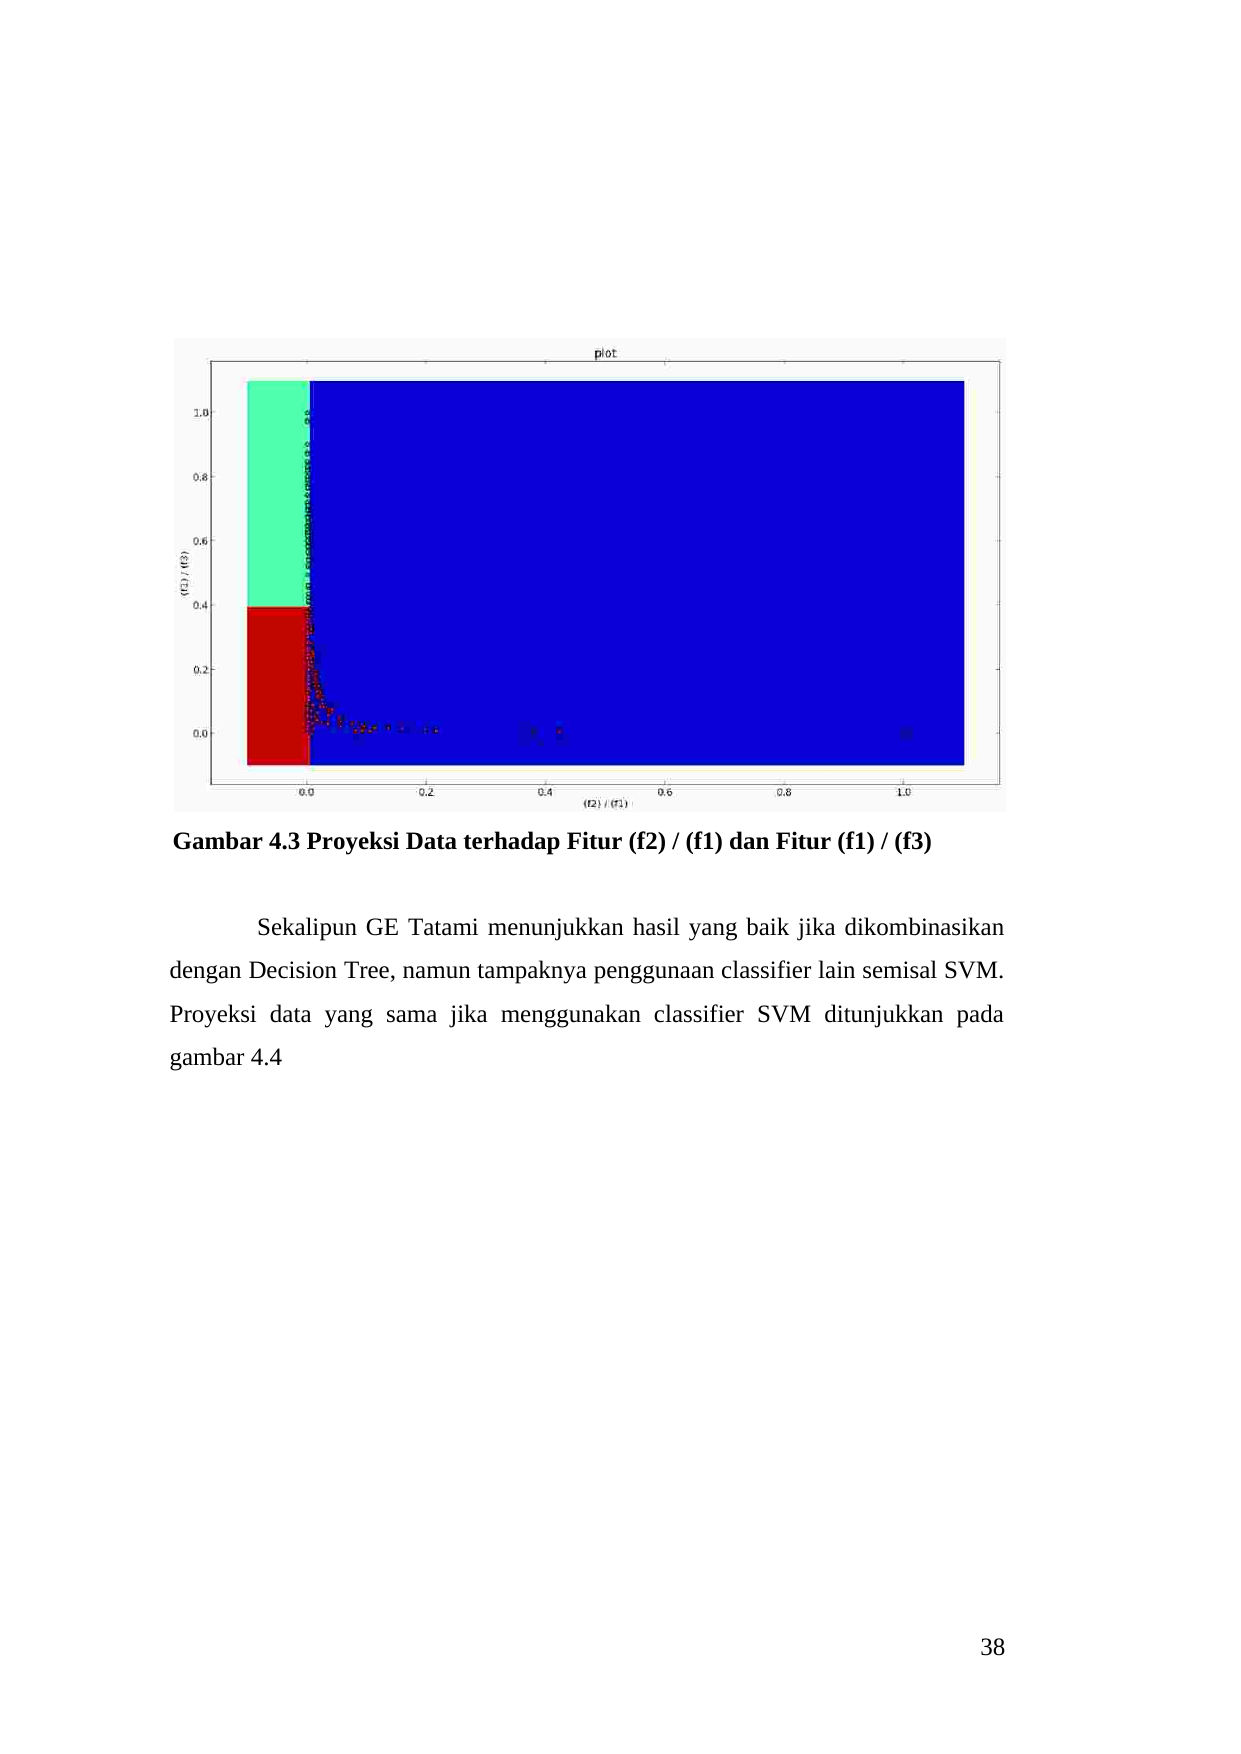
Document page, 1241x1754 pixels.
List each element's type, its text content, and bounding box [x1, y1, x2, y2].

picture [174, 338, 1007, 812]
text Sekalipun GE Tatami menunjukkan hasil yang baik jika dikombinasikan dengan Decision Tree, namun tampaknya penggunaan classifier lain semisal SVM. Proyeksi data yang sama jika menggunakan classifier SVM ditunjukkan pada gambar 4.4 [169, 912, 1005, 1071]
text Gambar 4.3 Proyeksi Data terhadap Fitur (f2) / (f1) dan Fitur (f1) / (f3) [172, 812, 1005, 855]
